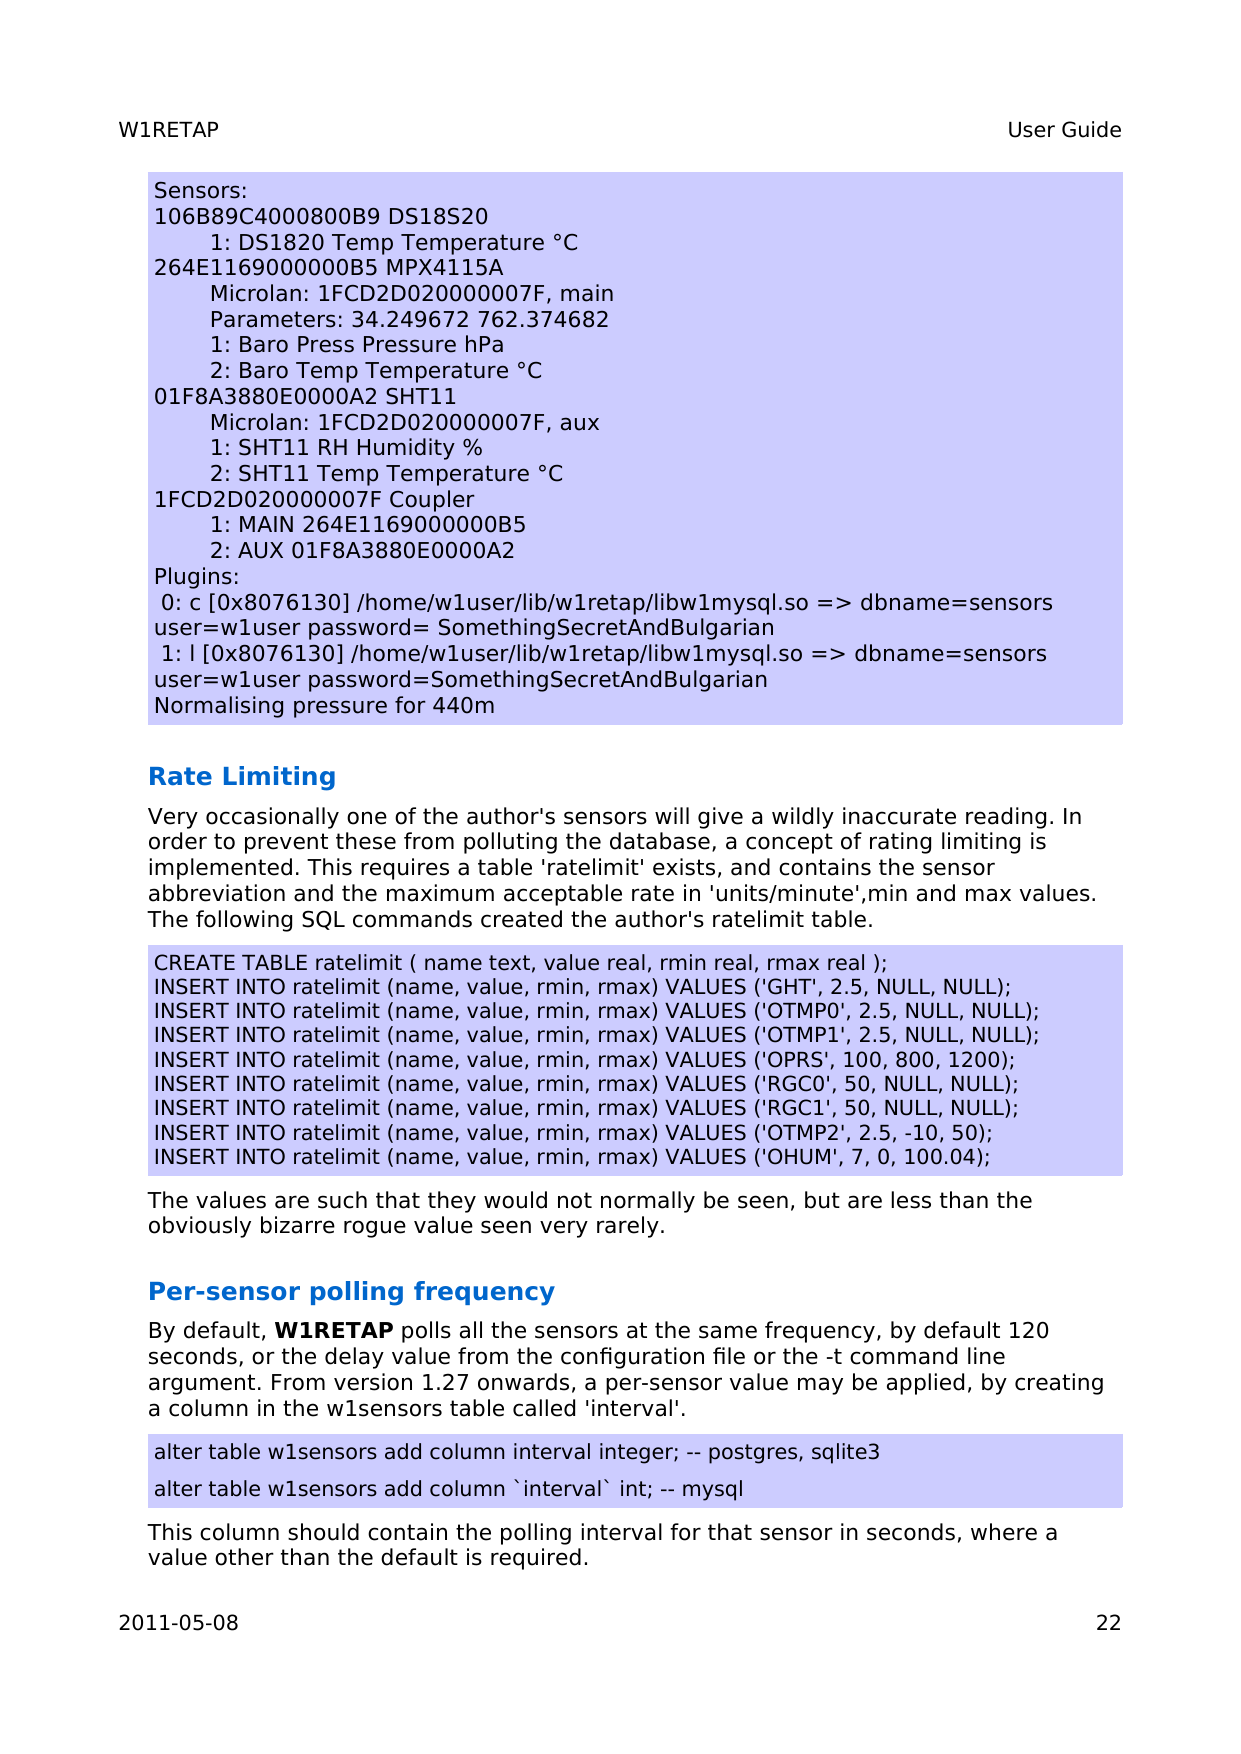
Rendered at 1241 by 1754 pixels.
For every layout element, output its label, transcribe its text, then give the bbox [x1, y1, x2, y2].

text alter table w1sensors add column interval integer; -- postgres, sqlite3 [149, 1435, 1122, 1464]
subtitle Per-sensor polling frequency [148, 1277, 1122, 1306]
text This column should contain the polling interval for that sensor in seconds, where a value other than the default is required. [148, 1519, 1122, 1571]
text alter table w1sensors add column `interval` int; -- mysql [149, 1471, 1122, 1507]
text Very occasionally one of the author's sensors will give a wildly inaccurate reading. In order to prevent these from polluting the database, a concept of rating limiting is implemented. This requires a table 'ratelimit' exists, and contains the sensor abbreviation and the maximum acceptable rate in 'units/minute',min and max values. The following SQL commands created the author's ratelimit table. [148, 803, 1122, 932]
text By default, W1RETAP polls all the sensors at the same frequency, by default 120 seconds, or the delay value from the configuration file or the -t command line argument. From version 1.27 onwards, a per-sensor value may be applied, by creating a column in the w1sensors table called 'interval'. [148, 1318, 1122, 1421]
text CREATE TABLE ratelimit ( name text, value real, rmin real, rmax real ); INSERT INTO ratelimit (name, value, rmin, rmax) VALUES ('GHT', 2.5, NULL, NULL); INSERT INTO ratelimit (name, value, rmin, rmax) VALUES ('OTMP0', 2.5, NULL, NULL); INSERT INTO ratelimit (name, value, rmin, rmax) VALUES ('OTMP1', 2.5, NULL, NULL); INSERT INTO ratelimit (name, value, rmin, rmax) VALUES ('OPRS', 100, 800, 1200); INSERT INTO ratelimit (name, value, rmin, rmax) VALUES ('RGC0', 50, NULL, NULL); INSERT INTO ratelimit (name, value, rmin, rmax) VALUES ('RGC1', 50, NULL, NULL); INSERT INTO ratelimit (name, value, rmin, rmax) VALUES ('OTMP2', 2.5, -10, 50); INSERT INTO ratelimit (name, value, rmin, rmax) VALUES ('OHUM', 7, 0, 100.04); [149, 946, 1122, 1175]
subtitle Rate Limiting [148, 762, 1122, 791]
text The values are such that they would not normally be seen, but are less than the obviously bizarre rogue value seen very rarely. [148, 1188, 1122, 1239]
text Sensors: 106B89C4000800B9 DS18S20 1: DS1820 Temp Temperature °C 264E1169000000B5 MPX4115A Microlan: 1FCD2D020000007F, main Parameters: 34.249672 762.374682 1: Baro Press Pressure hPa 2: Baro Temp Temperature °C 01F8A3880E0000A2 SHT11 Microlan: 1FCD2D020000007F, aux 1: SHT11 RH Humidity % 2: SHT11 Temp Temperature °C 1FCD2D020000007F Coupler 1: MAIN 264E1169000000B5 2: AUX 01F8A3880E0000A2 Plugins: 0: c [0x8076130] /home/w1user/lib/w1retap/libw1mysql.so => dbname=sensors user=w1user password= SomethingSecretAndBulgarian 1: l [0x8076130] /home/w1user/lib/w1retap/libw1mysql.so => dbname=sensors user=w1user password=SomethingSecretAndBulgarian Normalising pressure for 440m [149, 173, 1122, 724]
